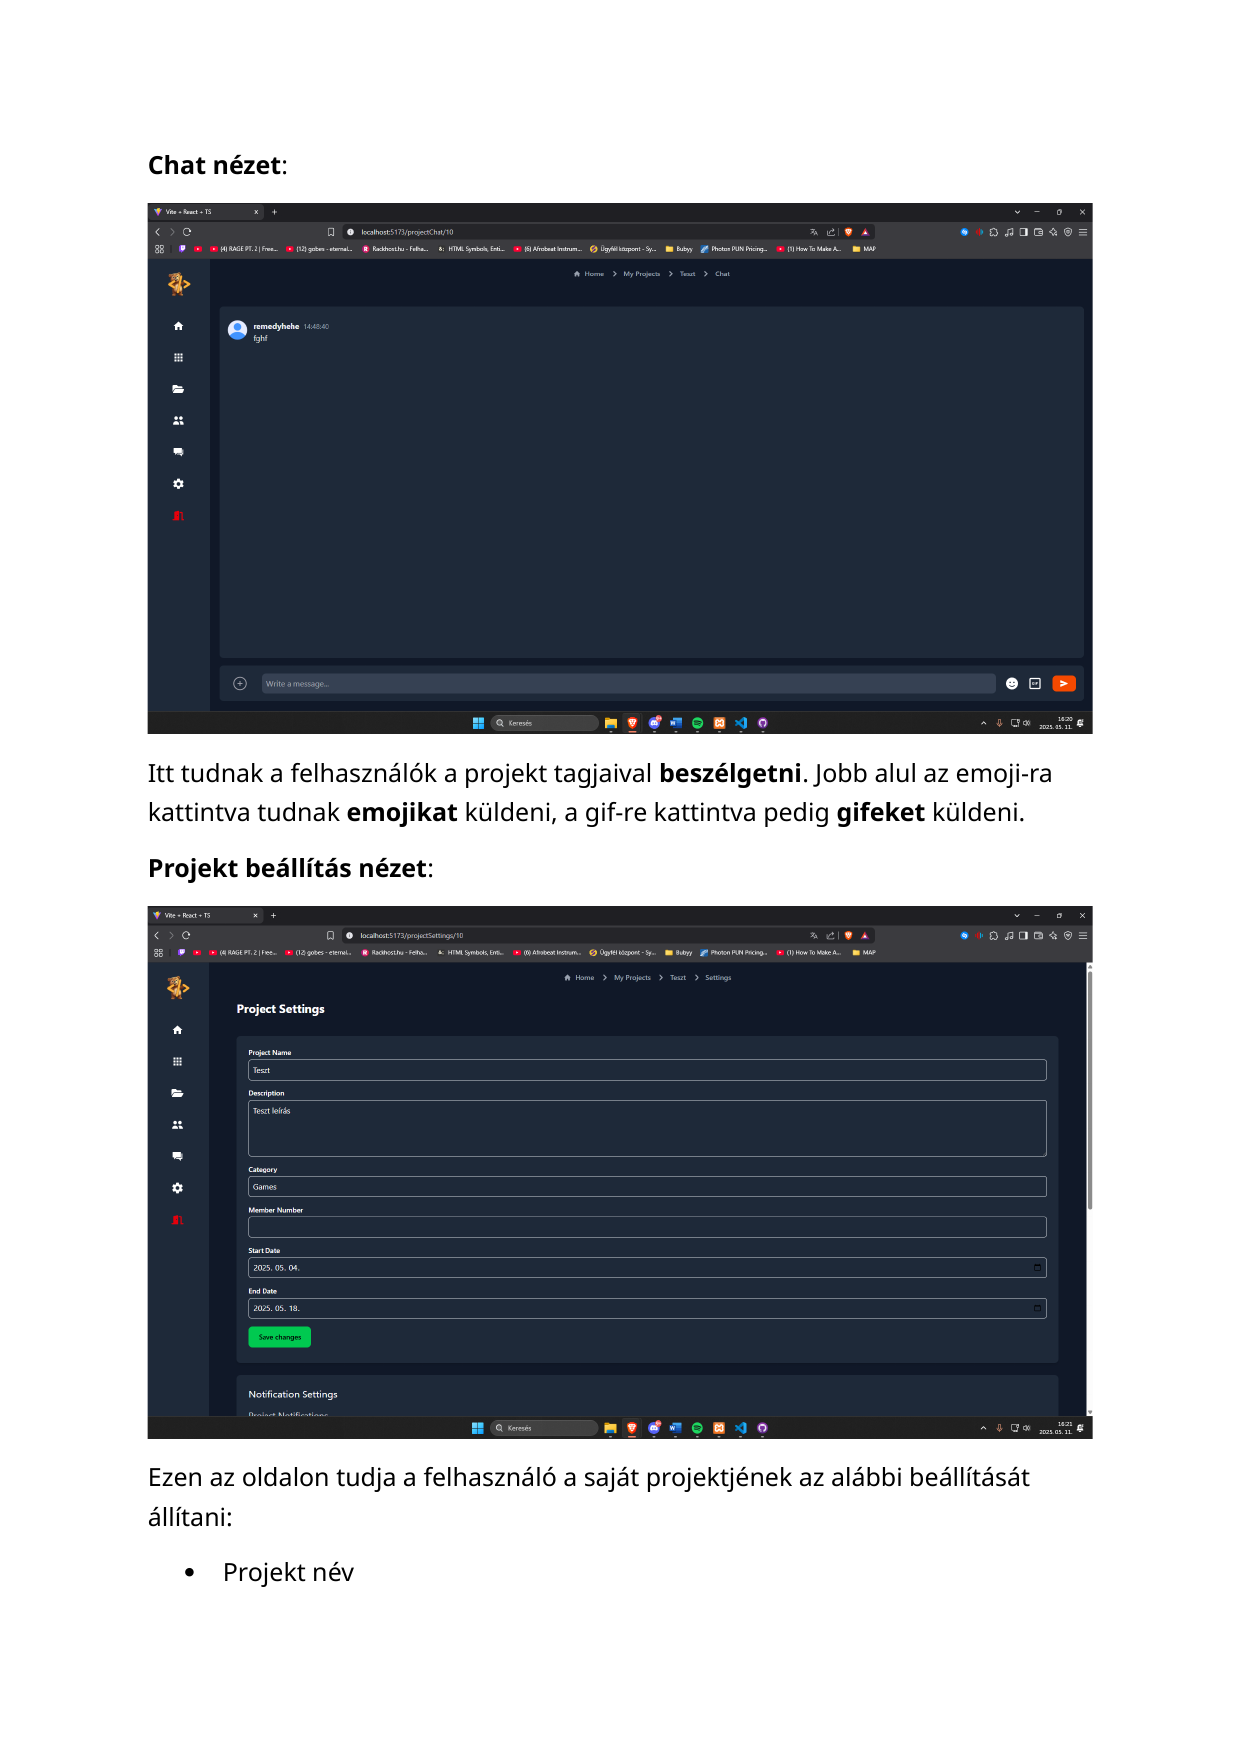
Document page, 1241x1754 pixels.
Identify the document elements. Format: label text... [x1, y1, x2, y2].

text Chat nézet: [148, 148, 1093, 182]
text Ezen az oldalon tudja a felhasználó a saját projektjének az alábbi beállítását állítani: [148, 1460, 1093, 1533]
text Itt tudnak a felhasználók a projekt tagjaival beszélgetni. Jobb alul az emoji-ra kattintva tudnak emojikat küldeni, a gif-re kattintva pedig gifeket küldeni. [148, 756, 1093, 829]
list Projekt név [185, 1555, 1093, 1589]
text Projekt beállítás nézet: [148, 851, 1093, 885]
